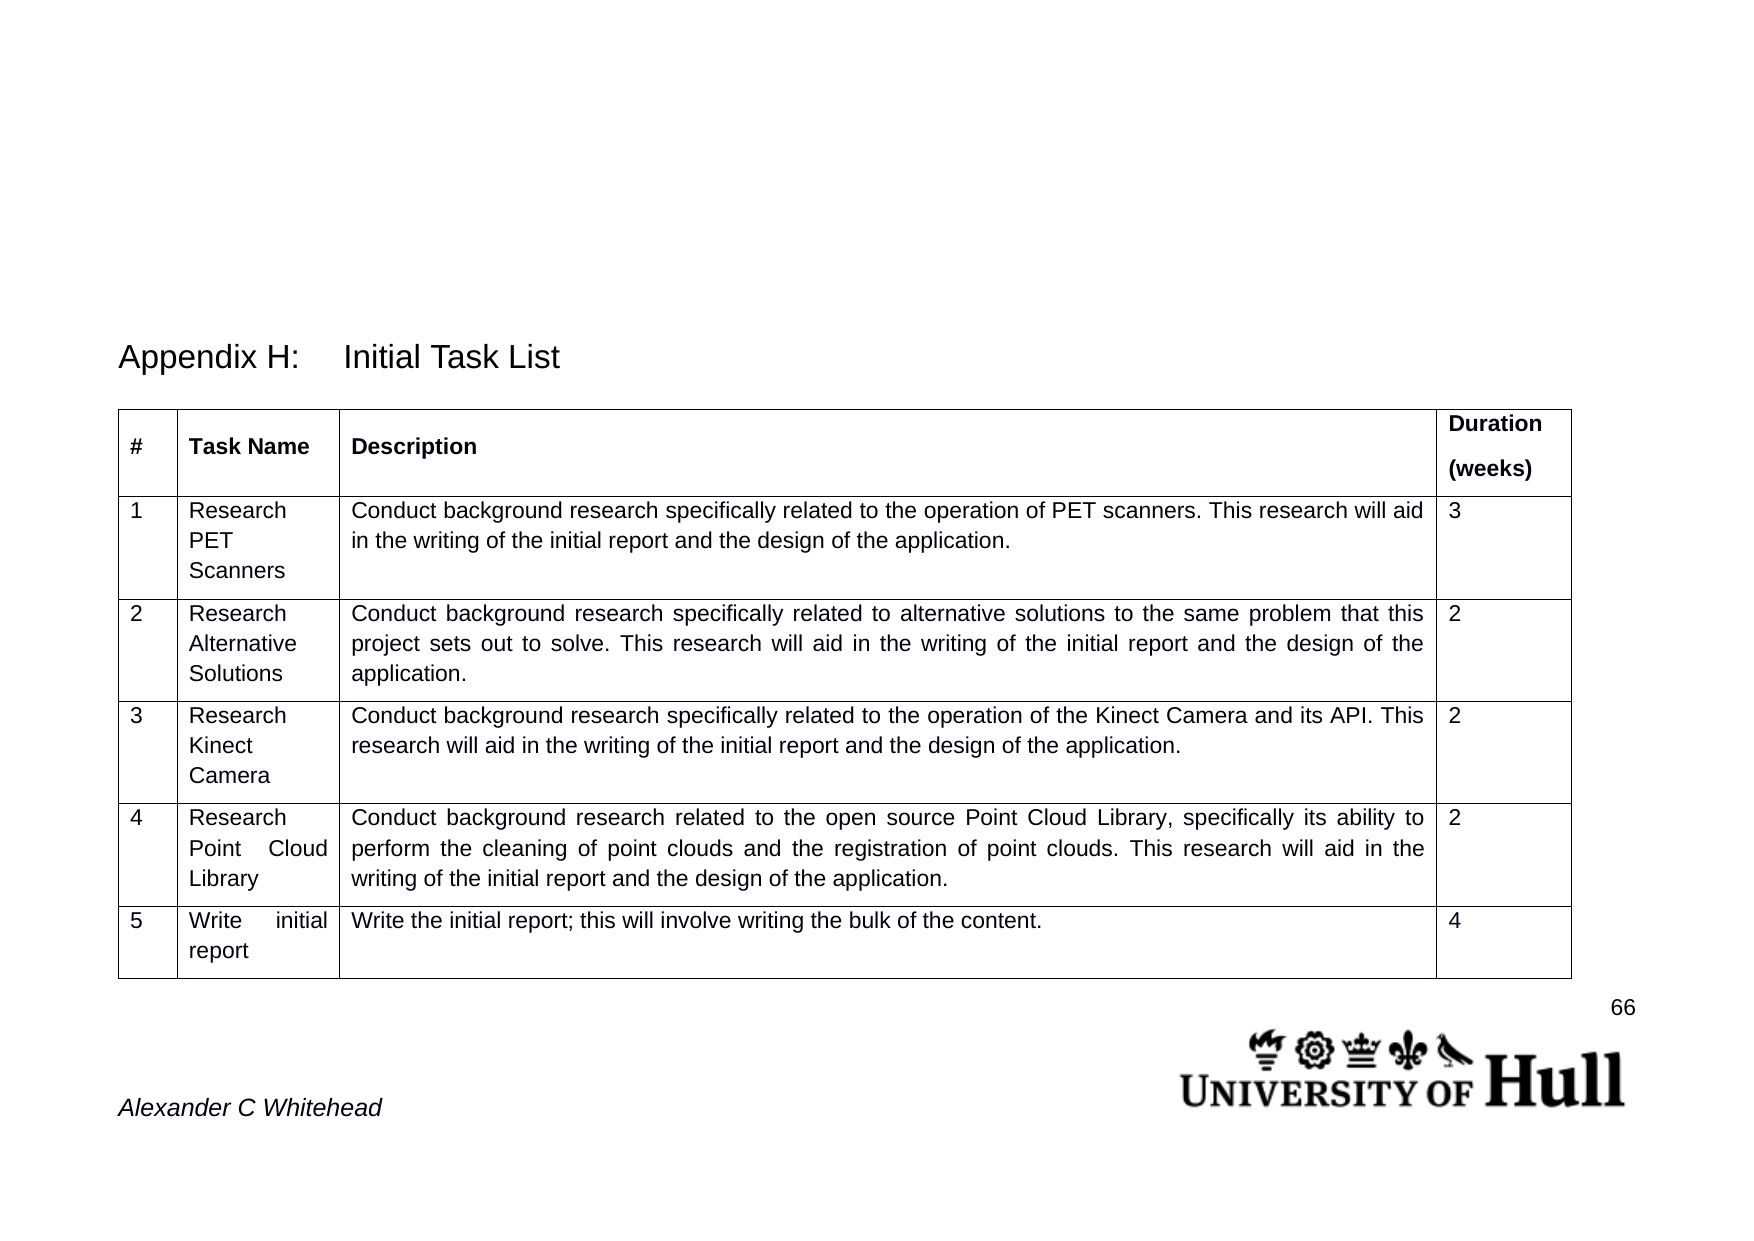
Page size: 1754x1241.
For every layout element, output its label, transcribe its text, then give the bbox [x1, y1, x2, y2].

table_cell 4 [1437, 907, 1571, 978]
table_header # [119, 410, 177, 496]
table_header Duration (weeks) [1437, 410, 1571, 496]
table_cell Research Kinect Camera [178, 702, 339, 803]
table_cell Research Point Cloud Library [178, 804, 339, 906]
table_cell 3 [1437, 497, 1571, 598]
subtitle Initial Task List [118, 337, 1636, 376]
table_header Task Name [178, 410, 339, 496]
table_cell Conduct background research related to the open source Point Cloud Library, specifically its ability to perform the cleaning of point clouds and the registration of point clouds. This research will aid in the writing of the initial report and the design of the application. [340, 804, 1436, 906]
table_cell 2 [1437, 600, 1571, 701]
table_cell 2 [1437, 804, 1571, 906]
table_cell Write initial report [178, 907, 339, 978]
table_cell Research Alternative Solutions [178, 600, 339, 701]
table_cell 4 [119, 804, 177, 906]
table_cell 1 [119, 497, 177, 598]
picture [1173, 1020, 1634, 1117]
table_cell 5 [119, 907, 177, 978]
table_cell Conduct background research specifically related to alternative solutions to the same problem that this project sets out to solve. This research will aid in the writing of the initial report and the design of the application. [340, 600, 1436, 701]
table_cell 3 [119, 702, 177, 803]
table_cell Conduct background research specifically related to the operation of the Kinect Camera and its API. This research will aid in the writing of the initial report and the design of the application. [340, 702, 1436, 803]
table_header Description [340, 410, 1436, 496]
table_cell Write the initial report; this will involve writing the bulk of the content. [340, 907, 1436, 978]
table_cell 2 [119, 600, 177, 701]
table_cell Research PET Scanners [178, 497, 339, 598]
table_cell 2 [1437, 702, 1571, 803]
table_cell Conduct background research specifically related to the operation of PET scanners. This research will aid in the writing of the initial report and the design of the application. [340, 497, 1436, 598]
